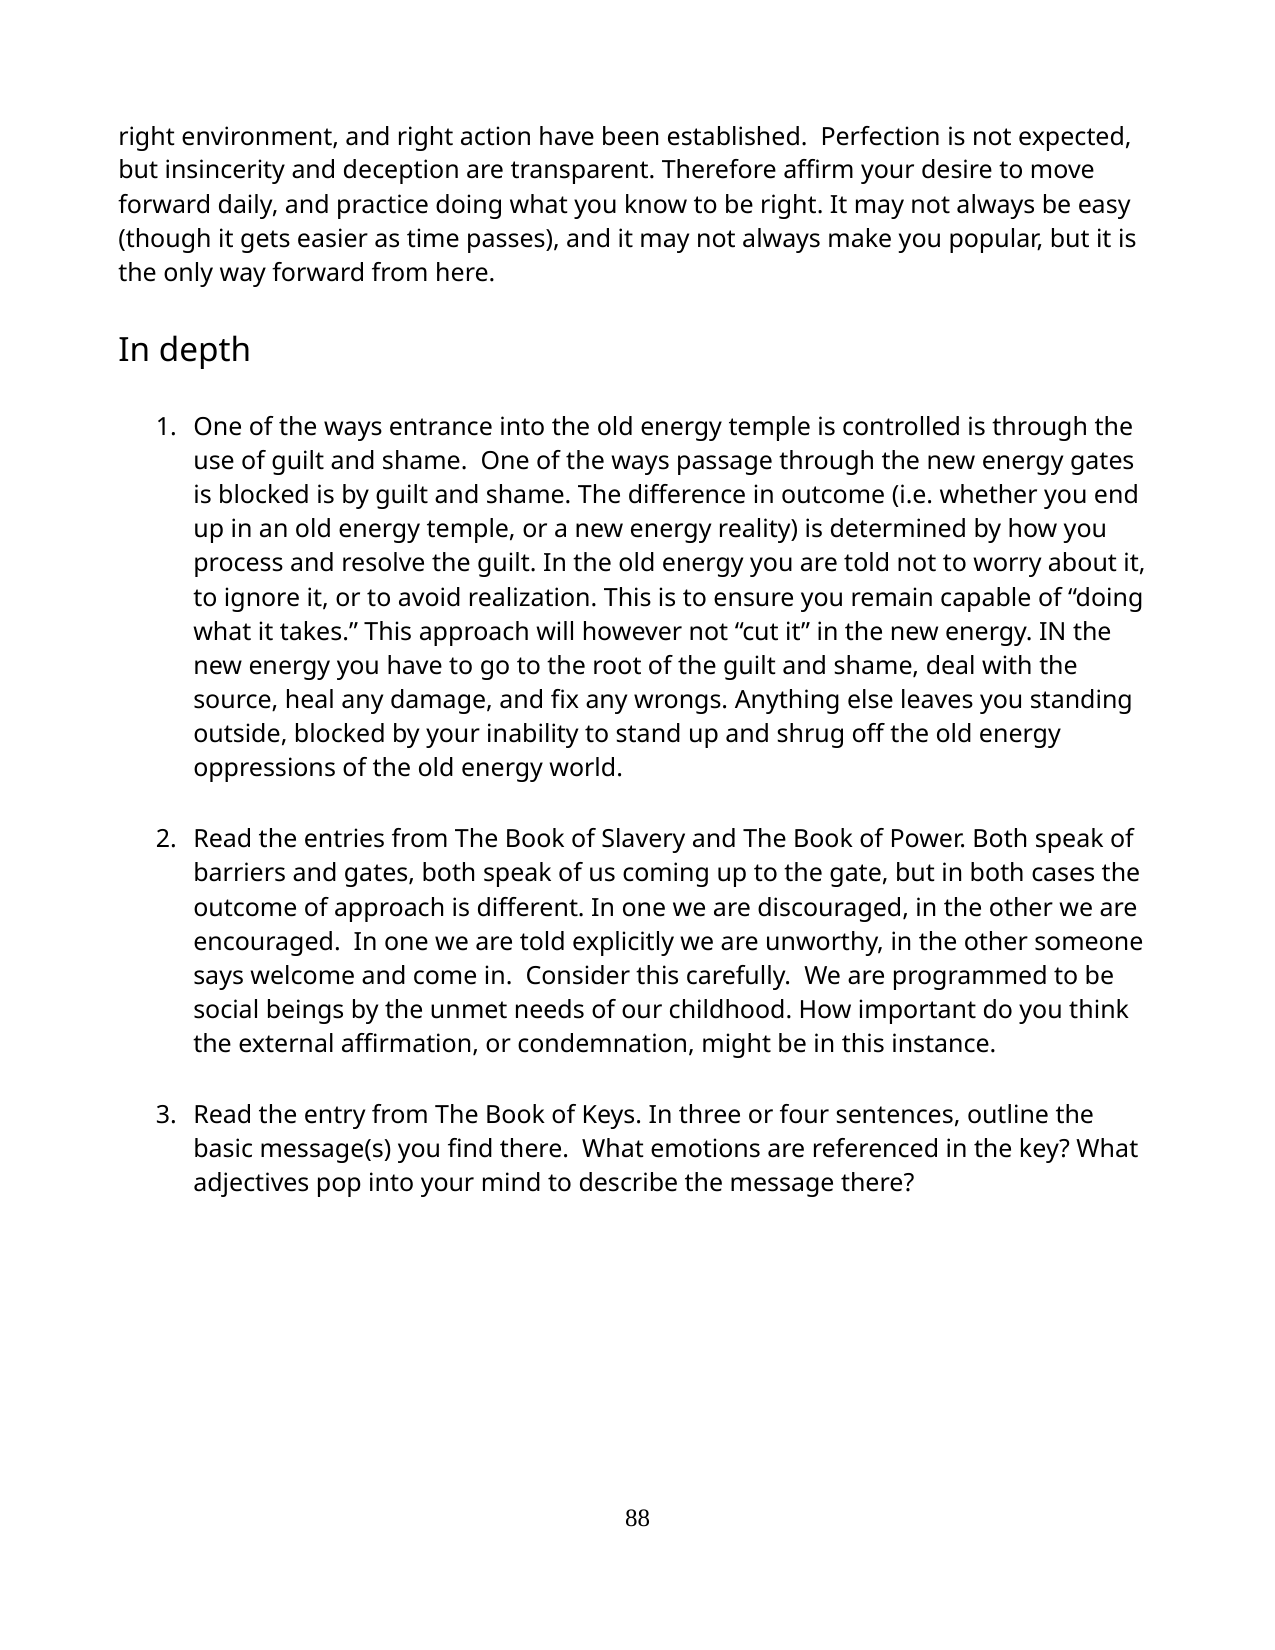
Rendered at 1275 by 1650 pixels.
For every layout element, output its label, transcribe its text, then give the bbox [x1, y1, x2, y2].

list One of the ways entrance into the old energy temple is controlled is through the use of guilt and shame. One of the ways passage through the new energy gates is blocked is by guilt and shame. The difference in outcome (i.e. whether you end up in an old energy temple, or a new energy reality) is determined by how you process and resolve the guilt. In the old energy you are told not to worry about it, to ignore it, or to avoid realization. This is to ensure you remain capable of “doing what it takes.” This approach will however not “cut it” in the new energy. IN the new energy you have to go to the root of the guilt and shame, deal with the source, heal any damage, and fix any wrongs. Anything else leaves you standing outside, blocked by your inability to stand up and shrug off the old energy oppressions of the old energy world. [156, 409, 1157, 783]
list Read the entry from The Book of Keys. In three or four sentences, outline the basic message(s) you find there. What emotions are referenced in the key? What adjectives pop into your mind to describe the message there? [156, 1097, 1157, 1199]
text right environment, and right action have been established. Perfection is not expected, but insincerity and deception are transparent. Therefore affirm your desire to move forward daily, and practice doing what you know to be right. It may not always be easy (though it gets easier as time passes), and it may not always make you popular, but it is the only way forward from here. [118, 118, 1157, 288]
subtitle In depth [118, 326, 1157, 371]
list Read the entries from The Book of Slavery and The Book of Power. Both speak of barriers and gates, both speak of us coming up to the gate, but in both cases the outcome of approach is different. In one we are discouraged, in the other we are encouraged. In one we are told explicitly we are unworthy, in the other someone says welcome and come in. Consider this carefully. We are programmed to be social beings by the unmet needs of our childhood. How important do you think the external affirmation, or condemnation, might be in this instance. [156, 821, 1157, 1059]
